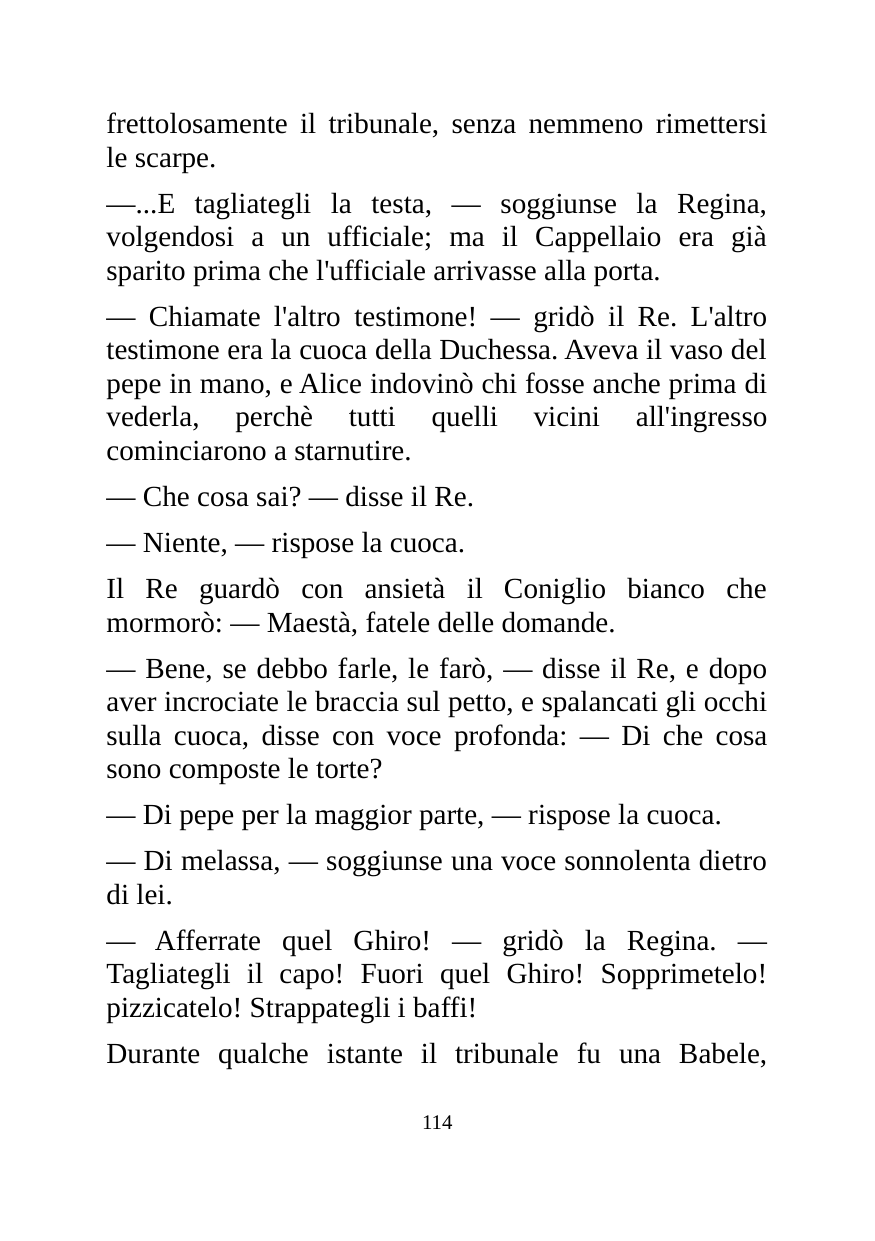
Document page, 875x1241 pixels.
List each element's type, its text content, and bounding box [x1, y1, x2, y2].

text — Chiamate l'altro testimone! — gridò il Re. L'altro testimone era la cuoca della Duchessa. Aveva il vaso del pepe in mano, e Alice indovinò chi fosse anche prima di vederla, perchè tutti quelli vicini all'ingresso cominciarono a starnutire. [106, 299, 768, 467]
text — Di pepe per la maggior parte, — rispose la cuoca. [106, 797, 768, 831]
text Il Re guardò con ansietà il Coniglio bianco che mormorò: — Maestà, fatele delle domande. [106, 571, 768, 638]
text — Bene, se debbo farle, le farò, — disse il Re, e dopo aver incrociate le braccia sul petto, e spalancati gli occhi sulla cuoca, disse con voce profonda: — Di che cosa sono composte le torte? [106, 651, 768, 785]
text — Afferrate quel Ghiro! — gridò la Regina. — Tagliategli il capo! Fuori quel Ghiro! Sopprimetelo! pizzicatelo! Strappategli i baffi! [106, 923, 768, 1024]
text — Di melassa, — soggiunse una voce sonnolenta dietro di lei. [106, 843, 768, 911]
text Durante qualche istante il tribunale fu una Babele, [106, 1036, 768, 1070]
text frettolosamente il tribunale, senza nemmeno rimettersi le scarpe. [106, 106, 768, 173]
text — Che cosa sai? — disse il Re. [106, 479, 768, 513]
text — Niente, — rispose la cuoca. [106, 525, 768, 559]
text —...E tagliategli la testa, — soggiunse la Regina, volgendosi a un ufficiale; ma il Cappellaio era già sparito prima che l'ufficiale arrivasse alla porta. [106, 186, 768, 286]
